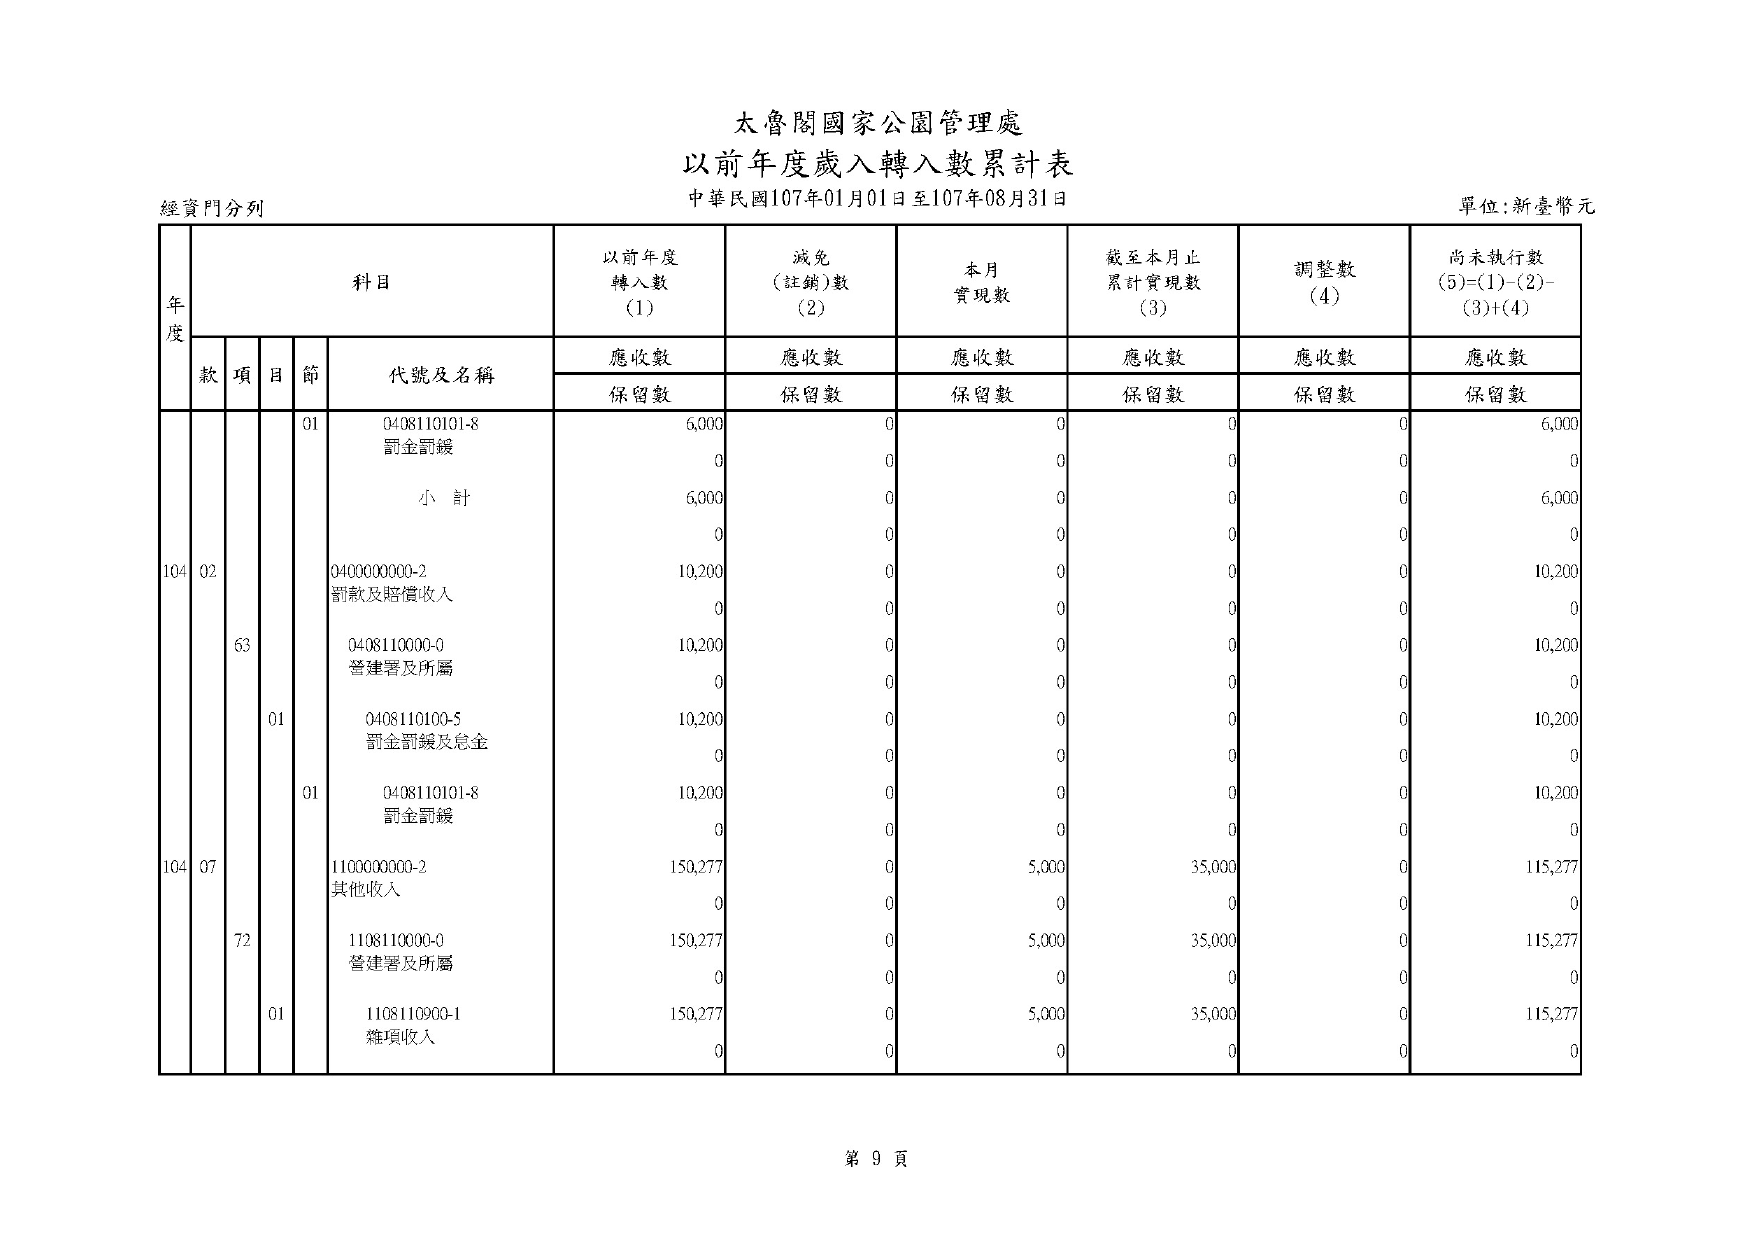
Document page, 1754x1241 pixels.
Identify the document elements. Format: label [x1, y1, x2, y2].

picture [59, 59, 1695, 1216]
